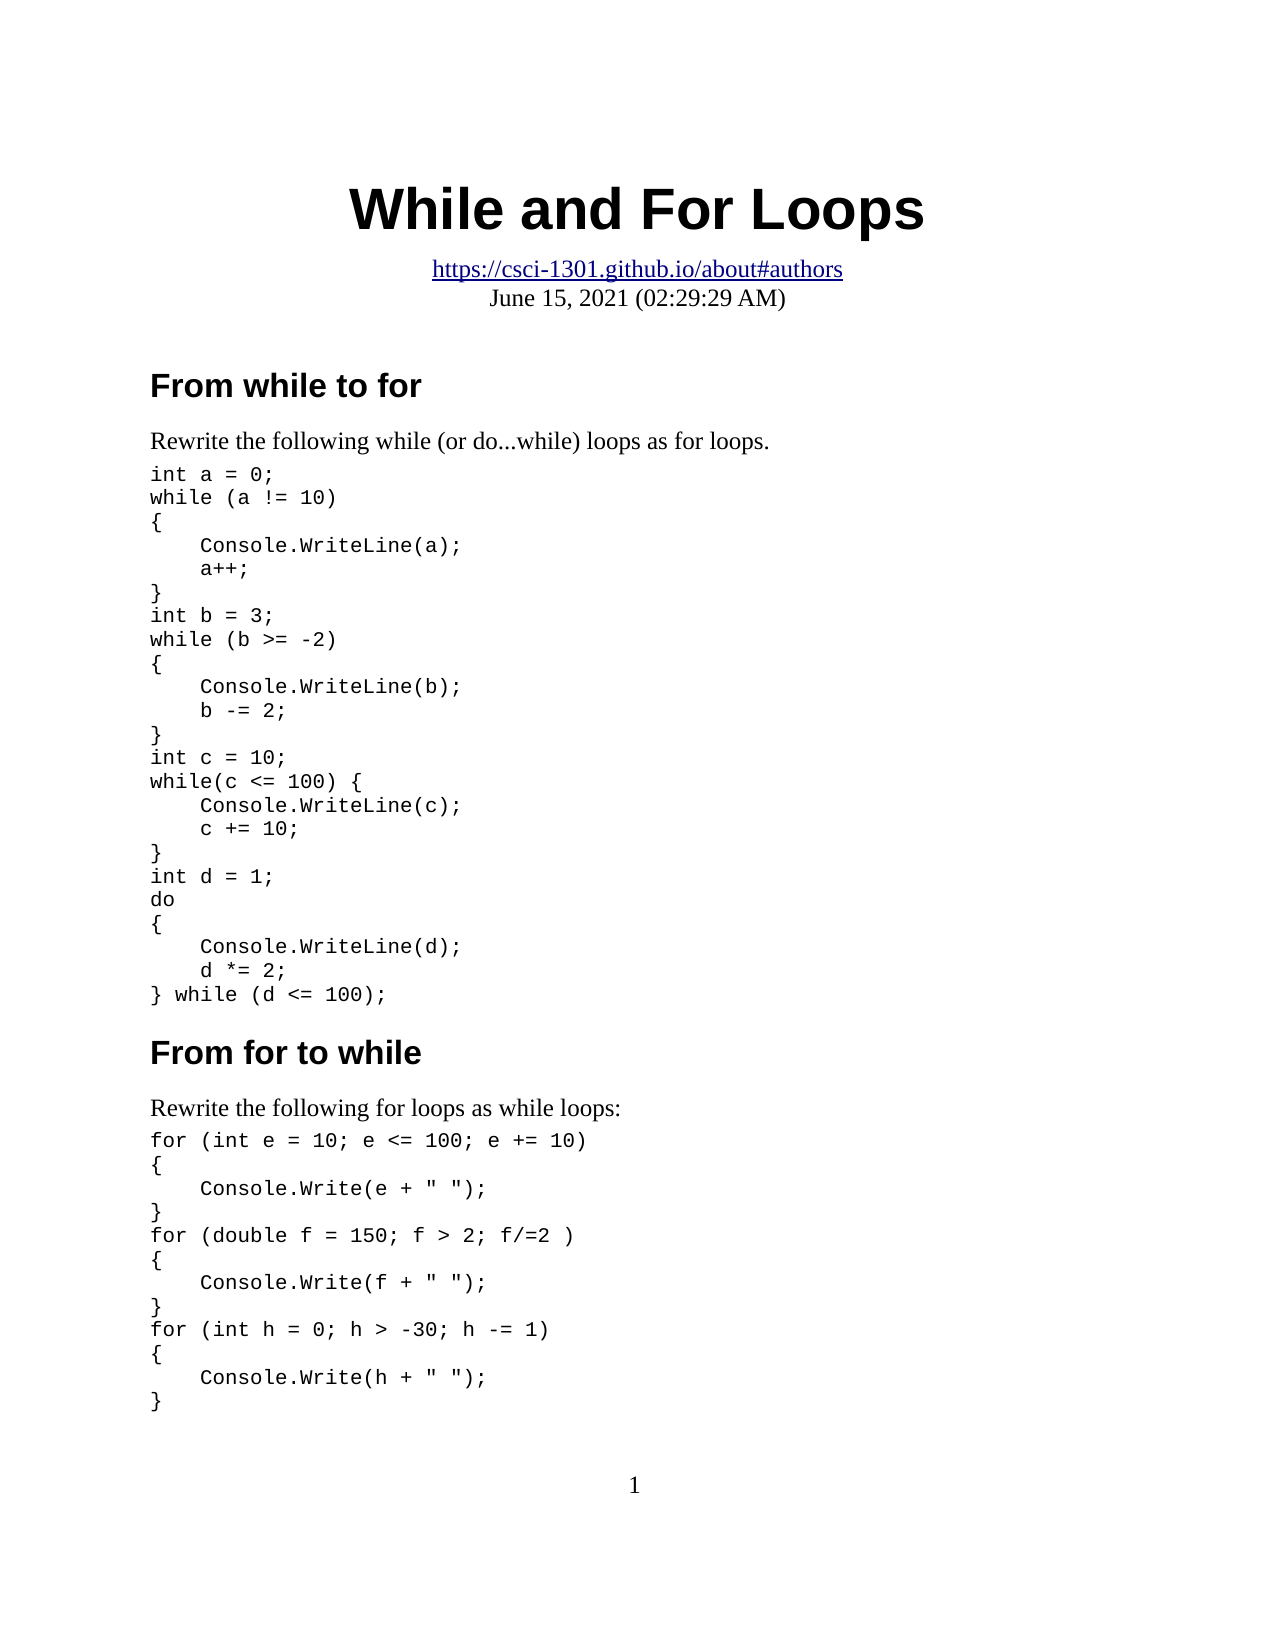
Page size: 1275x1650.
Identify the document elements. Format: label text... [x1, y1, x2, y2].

text b -= 2; [150, 700, 1125, 724]
text Console.WriteLine(b); [150, 676, 1125, 700]
text while (a != 10) [150, 487, 1125, 511]
text Console.WriteLine(a); [150, 534, 1125, 558]
text { [150, 1343, 1125, 1367]
text int a = 0; [150, 464, 1125, 487]
text Rewrite the following for loops as while loops: [150, 1093, 1125, 1121]
text { [150, 653, 1125, 676]
text { [150, 913, 1125, 937]
text Console.Write(h + " "); [150, 1367, 1125, 1390]
text } [150, 1201, 1125, 1225]
text { [150, 511, 1125, 534]
text d *= 2; [150, 960, 1125, 984]
text { [150, 1248, 1125, 1272]
subtitle From while to for [150, 366, 1125, 404]
text int b = 3; [150, 606, 1125, 629]
text for (int e = 10; e <= 100; e += 10) [150, 1130, 1125, 1154]
text } [150, 724, 1125, 747]
text c += 10; [150, 818, 1125, 842]
text int c = 10; [150, 747, 1125, 771]
text while (b >= -2) [150, 629, 1125, 653]
text while(c <= 100) { [150, 771, 1125, 795]
text Console.WriteLine(d); [150, 937, 1125, 960]
text { [150, 1154, 1125, 1178]
text } [150, 582, 1125, 606]
text do [150, 889, 1125, 913]
text Console.Write(f + " "); [150, 1272, 1125, 1296]
subtitle From for to while [150, 1032, 1125, 1071]
text } [150, 1390, 1125, 1414]
text } [150, 842, 1125, 866]
text a++; [150, 558, 1125, 582]
text Console.Write(e + " "); [150, 1178, 1125, 1201]
text for (double f = 150; f > 2; f/=2 ) [150, 1225, 1125, 1248]
text int d = 1; [150, 866, 1125, 889]
text } [150, 1296, 1125, 1319]
text Rewrite the following while (or do...while) loops as for loops. [150, 426, 1125, 455]
text June 15, 2021 (02:29:29 AM) [150, 283, 1125, 312]
title While and For Loops [150, 175, 1125, 242]
text Console.WriteLine(c); [150, 795, 1125, 818]
text } while (d <= 100); [150, 984, 1125, 1007]
text for (int h = 0; h > -30; h -= 1) [150, 1319, 1125, 1343]
text https://csci-1301.github.io/about#authors [150, 254, 1125, 283]
